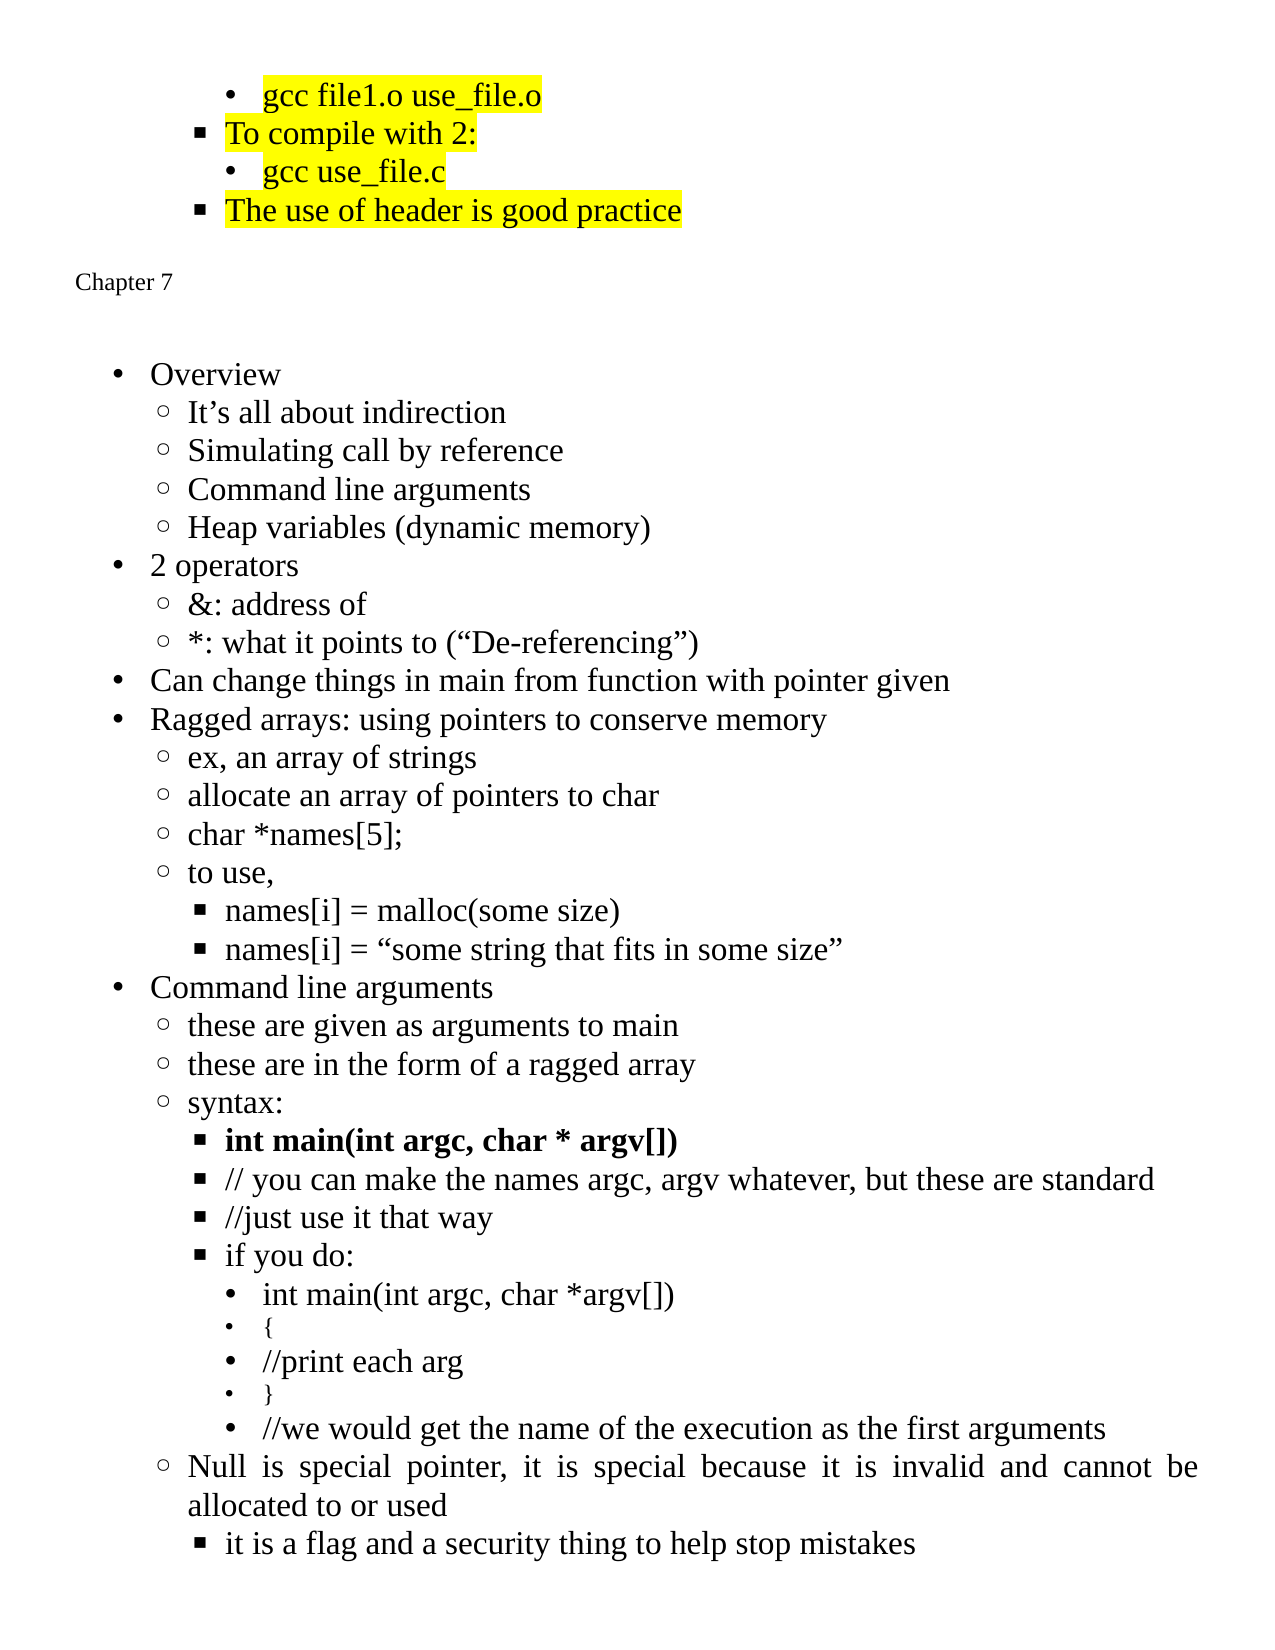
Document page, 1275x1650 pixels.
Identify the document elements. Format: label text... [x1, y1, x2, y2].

list Can change things in main from function with pointer given [112, 661, 1200, 699]
list syntax: [150, 1082, 1200, 1121]
list Overview [112, 354, 1200, 392]
list allocate an array of pointers to char [150, 776, 1200, 814]
list //we would get the name of the execution as the first arguments [225, 1408, 1200, 1447]
list Command line arguments [112, 967, 1200, 1006]
list Null is special pointer, it is special because it is invalid and cannot be allocated to or used [150, 1447, 1200, 1523]
text Chapter 7 [75, 267, 1200, 295]
list Simulating call by reference [150, 431, 1200, 469]
list } [225, 1379, 1200, 1408]
list Heap variables (dynamic memory) [150, 507, 1200, 546]
list int main(int argc, char * argv[]) [187, 1121, 1200, 1159]
list ex, an array of strings [150, 737, 1200, 776]
list int main(int argc, char *argv[]) [225, 1274, 1200, 1312]
list To compile with 2: [187, 113, 1200, 152]
list names[i] = “some string that fits in some size” [187, 929, 1200, 967]
list these are in the form of a ragged array [150, 1044, 1200, 1082]
list //print each arg [225, 1341, 1200, 1379]
list these are given as arguments to main [150, 1006, 1200, 1044]
list 2 operators [112, 546, 1200, 584]
list Command line arguments [150, 469, 1200, 507]
list It’s all about indirection [150, 392, 1200, 431]
list if you do: [187, 1236, 1200, 1274]
list names[i] = malloc(some size) [187, 891, 1200, 929]
list to use, [150, 852, 1200, 891]
list gcc use_file.c [225, 152, 1200, 190]
list // you can make the names argc, argv whatever, but these are standard [187, 1159, 1200, 1197]
list { [225, 1312, 1200, 1341]
list The use of header is good practice [187, 190, 1200, 228]
list gcc file1.o use_file.o [225, 75, 1200, 113]
list //just use it that way [187, 1197, 1200, 1236]
list *: what it points to (“De-referencing”) [150, 622, 1200, 661]
list &: address of [150, 584, 1200, 622]
list char *names[5]; [150, 814, 1200, 852]
list it is a flag and a security thing to help stop mistakes [187, 1523, 1200, 1562]
list Ragged arrays: using pointers to conserve memory [112, 699, 1200, 737]
